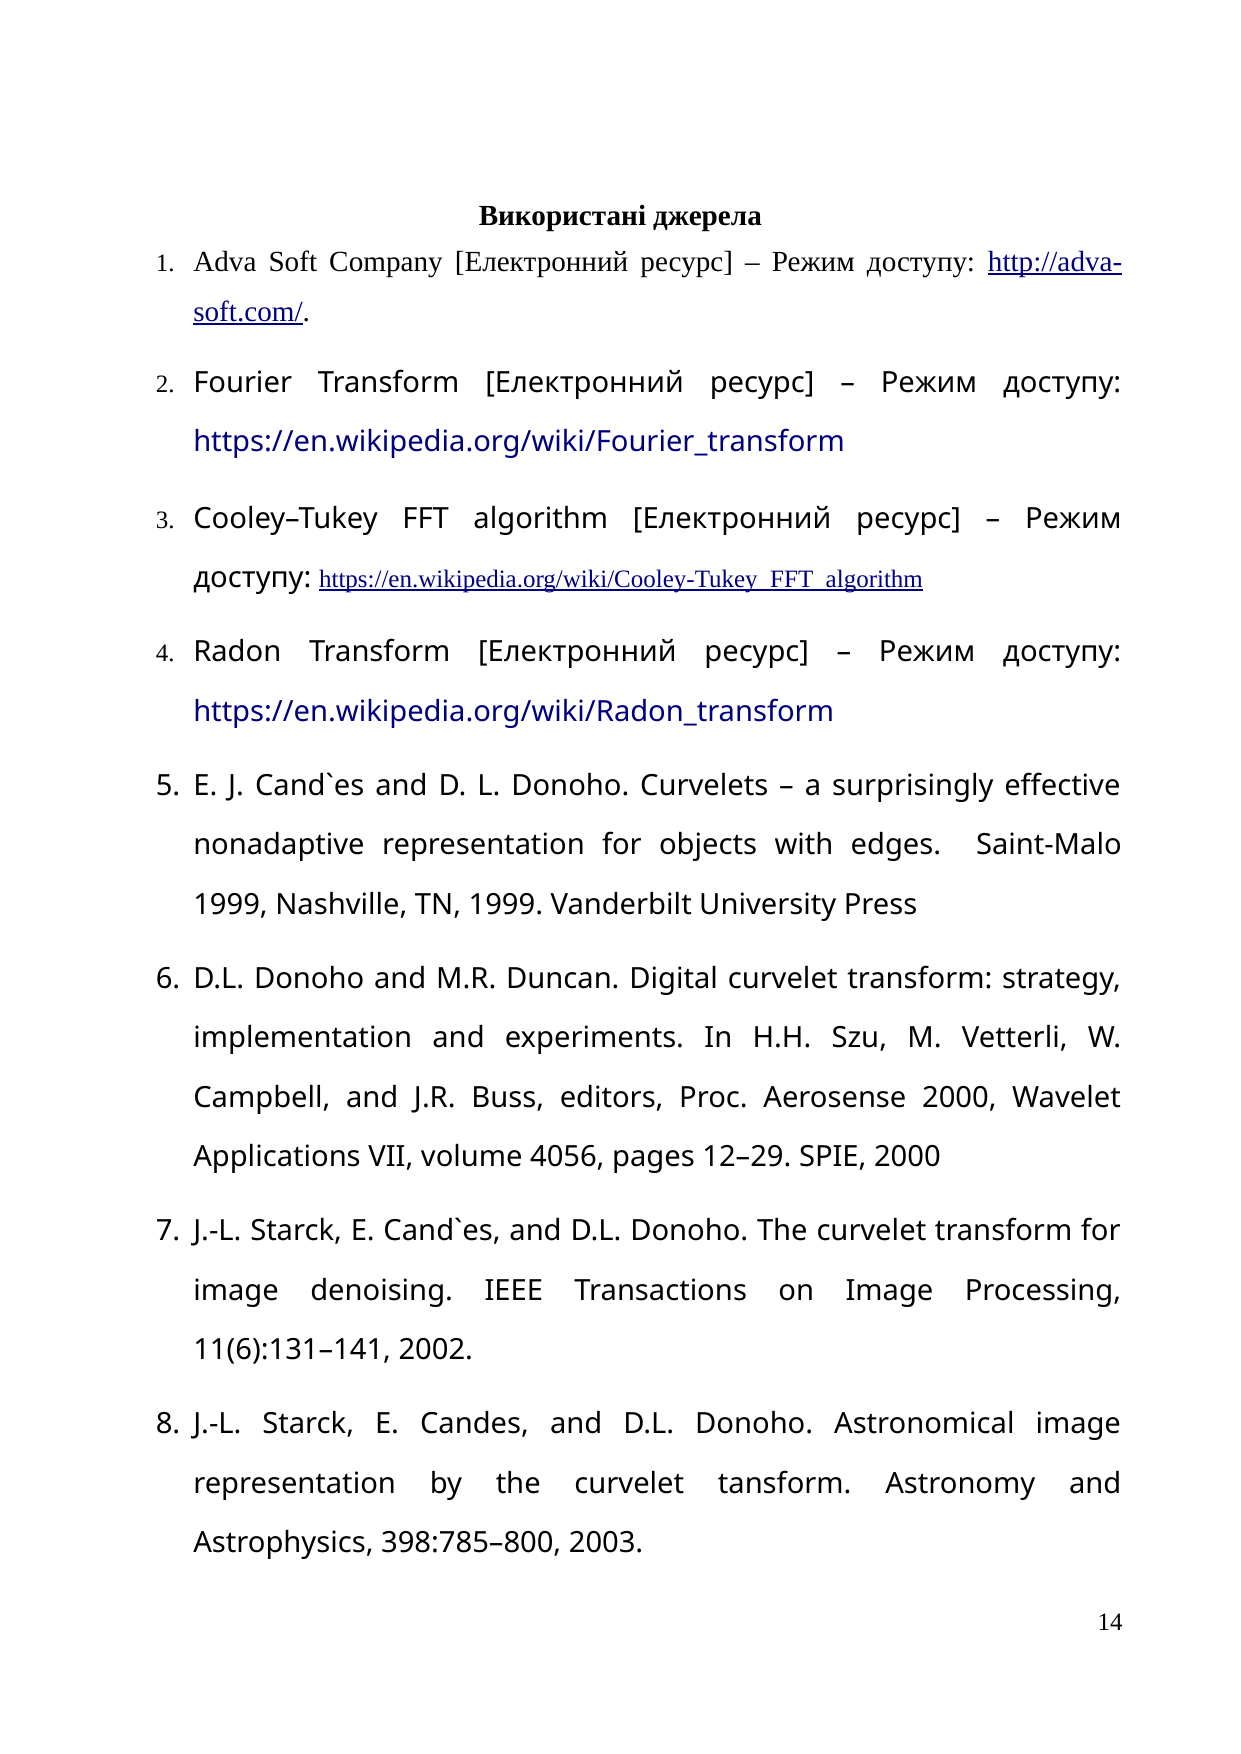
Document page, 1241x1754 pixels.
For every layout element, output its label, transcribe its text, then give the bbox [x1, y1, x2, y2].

subtitle Використані джерела [118, 198, 1122, 231]
list Cooley–Tukey FFT algorithm [Електронний ресурс] – Режим доступу: https://en.wikipedia.org/wiki/Cooley-Tukey_FFT_algorithm [156, 497, 1122, 596]
list Fourier Transform [Електронний ресурс] – Режим доступу: https://en.wikipedia.org/wiki/Fourier_transform [156, 361, 1122, 460]
list E. J. Cand`es and D. L. Donoho. Curvelets – a surprisingly effective nonadaptive representation for objects with edges. Saint-Malo 1999, Nashville, TN, 1999. Vanderbilt University Press [156, 764, 1122, 923]
list D.L. Donoho and M.R. Duncan. Digital curvelet transform: strategy, implementation and experiments. In H.H. Szu, M. Vetterli, W. Campbell, and J.R. Buss, editors, Proc. Aerosense 2000, Wavelet Applications VII, volume 4056, pages 12–29. SPIE, 2000 [156, 957, 1122, 1175]
list J.-L. Starck, E. Cand`es, and D.L. Donoho. The curvelet transform for image denoising. IEEE Transactions on Image Processing, 11(6):131–141, 2002. [156, 1209, 1122, 1368]
list Radon Transform [Електронний ресурс] – Режим доступу: https://en.wikipedia.org/wiki/Radon_transform [156, 630, 1122, 729]
list Adva Soft Company [Електронний ресурс] – Режим доступу: http://adva-soft.com/. [156, 244, 1122, 328]
list J.-L. Starck, E. Candes, and D.L. Donoho. Astronomical image representation by the curvelet tansform. Astronomy and Astrophysics, 398:785–800, 2003. [156, 1402, 1122, 1561]
